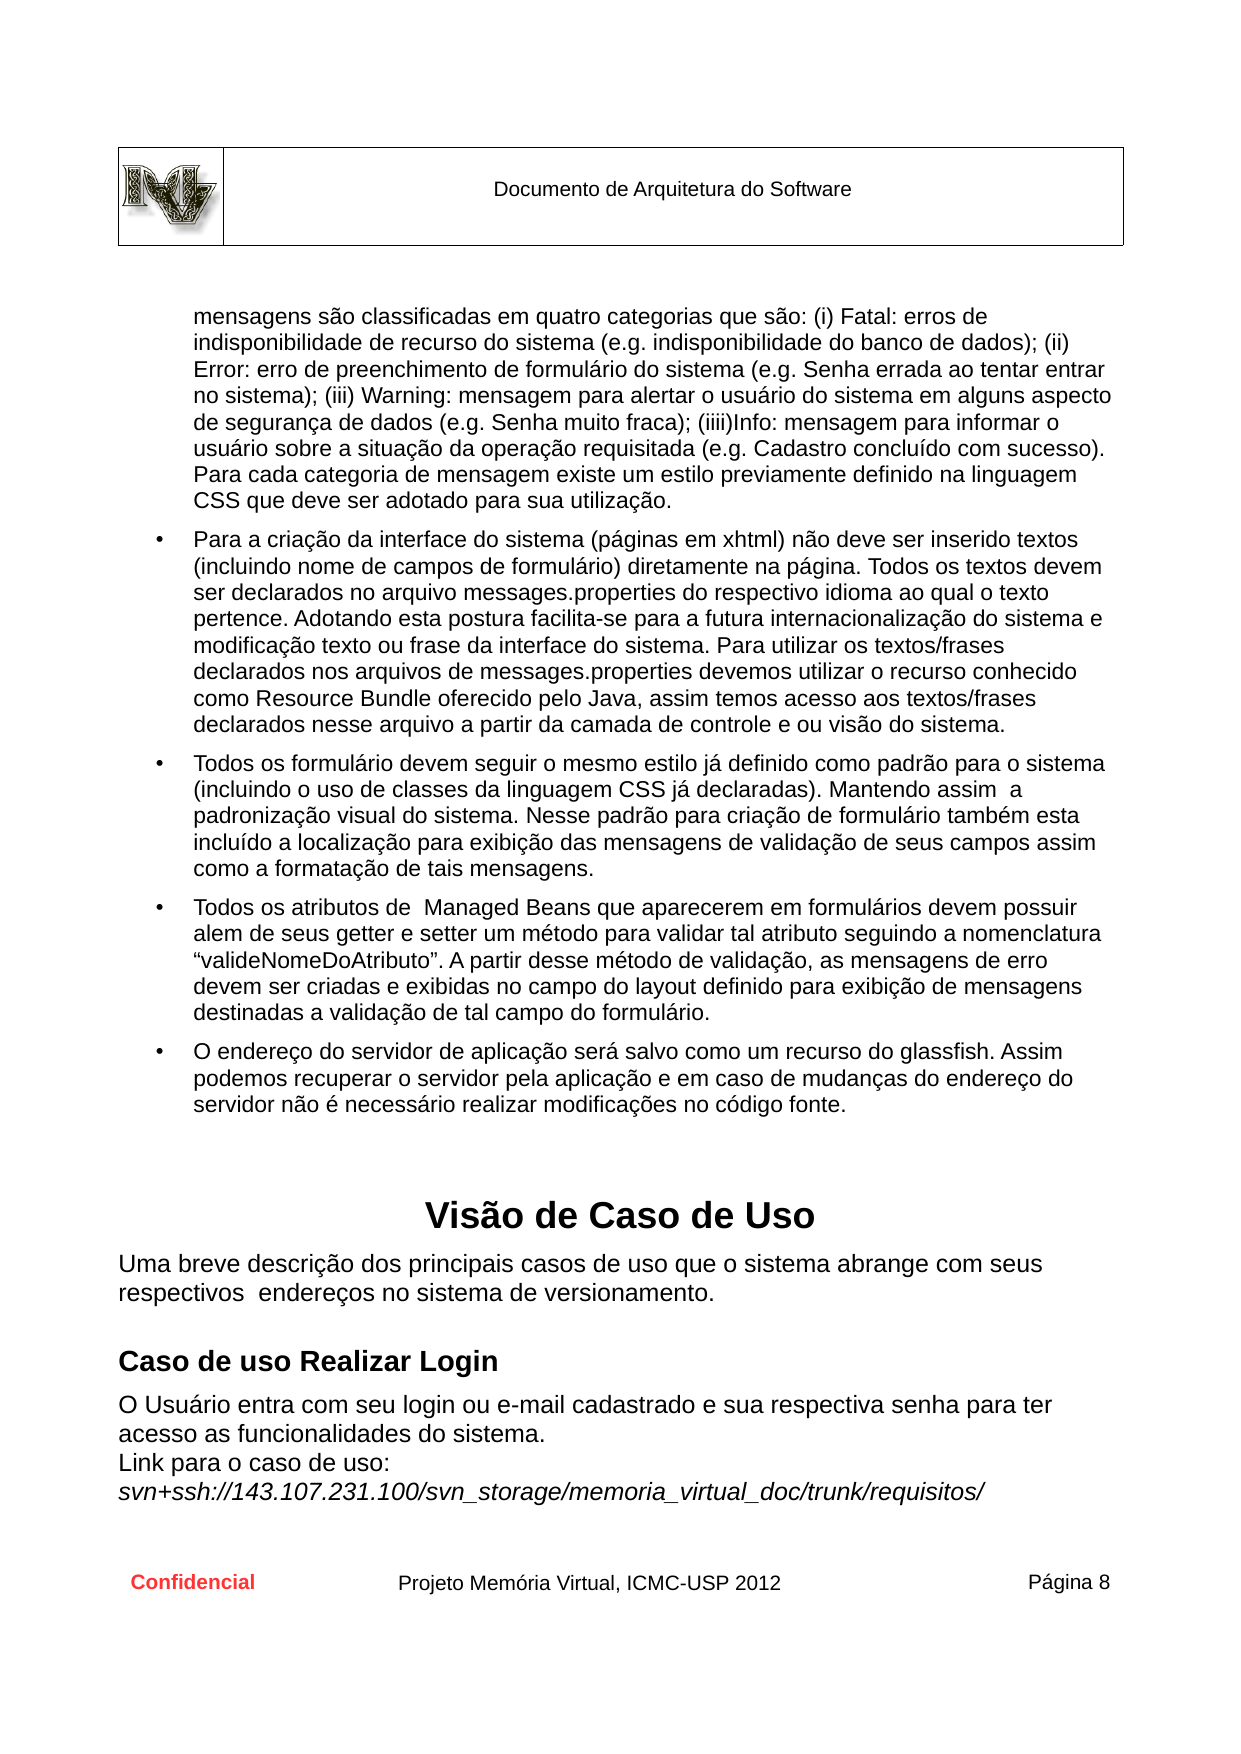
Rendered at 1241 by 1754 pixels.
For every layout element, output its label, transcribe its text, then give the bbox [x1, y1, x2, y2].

picture [116, 151, 220, 239]
list Para a criação da interface do sistema (páginas em xhtml) não deve ser inserido textos (incluindo nome de campos de formulário) diretamente na página. Todos os textos devem ser declarados no arquivo messages.properties do respectivo idioma ao qual o texto pertence. Adotando esta postura facilita-se para a futura internacionalização do sistema e modificação texto ou frase da interface do sistema. Para utilizar os textos/frases declarados nos arquivos de messages.properties devemos utilizar o recurso conhecido como Resource Bundle oferecido pelo Java, assim temos acesso aos textos/frases declarados nesse arquivo a partir da camada de controle e ou visão do sistema. [156, 526, 1122, 737]
list O endereço do servidor de aplicação será salvo como um recurso do glassfish. Assim podemos recuperar o servidor pela aplicação e em caso de mudanças do endereço do servidor não é necessário realizar modificações no código fonte. [156, 1038, 1122, 1117]
list Todos os formulário devem seguir o mesmo estilo já definido como padrão para o sistema (incluindo o uso de classes da linguagem CSS já declaradas). Mantendo assim a padronização visual do sistema. Nesse padrão para criação de formulário também esta incluído a localização para exibição das mensagens de validação de seus campos assim como a formatação de tais mensagens. [156, 750, 1122, 881]
text O Usuário entra com seu login ou e-mail cadastrado e sua respectiva senha para ter acesso as funcionalidades do sistema. Link para o caso de uso: svn+ssh://143.107.231.100/svn_storage/memoria_virtual_doc/trunk/requisitos/ [118, 1390, 1122, 1505]
subtitle Visão de Caso de Uso [118, 1194, 1122, 1237]
subtitle Caso de uso Realizar Login [118, 1344, 1122, 1378]
list Todos os atributos de Managed Beans que aparecerem em formulários devem possuir alem de seus getter e setter um método para validar tal atributo seguindo a nomenclatura “valideNomeDoAtributo”. A partir desse método de validação, as mensagens de erro devem ser criadas e exibidas no campo do layout definido para exibição de mensagens destinadas a validação de tal campo do formulário. [156, 894, 1122, 1026]
text Uma breve descrição dos principais casos de uso que o sistema abrange com seus respectivos endereços no sistema de versionamento. [118, 1249, 1122, 1307]
list mensagens são classificadas em quatro categorias que são: (i) Fatal: erros de indisponibilidade de recurso do sistema (e.g. indisponibilidade do banco de dados); (ii) Error: erro de preenchimento de formulário do sistema (e.g. Senha errada ao tentar entrar no sistema); (iii) Warning: mensagem para alertar o usuário do sistema em alguns aspecto de segurança de dados (e.g. Senha muito fraca); (iiii)Info: mensagem para informar o usuário sobre a situação da operação requisitada (e.g. Cadastro concluído com sucesso). Para cada categoria de mensagem existe um estilo previamente definido na linguagem CSS que deve ser adotado para sua utilização. [156, 303, 1122, 514]
